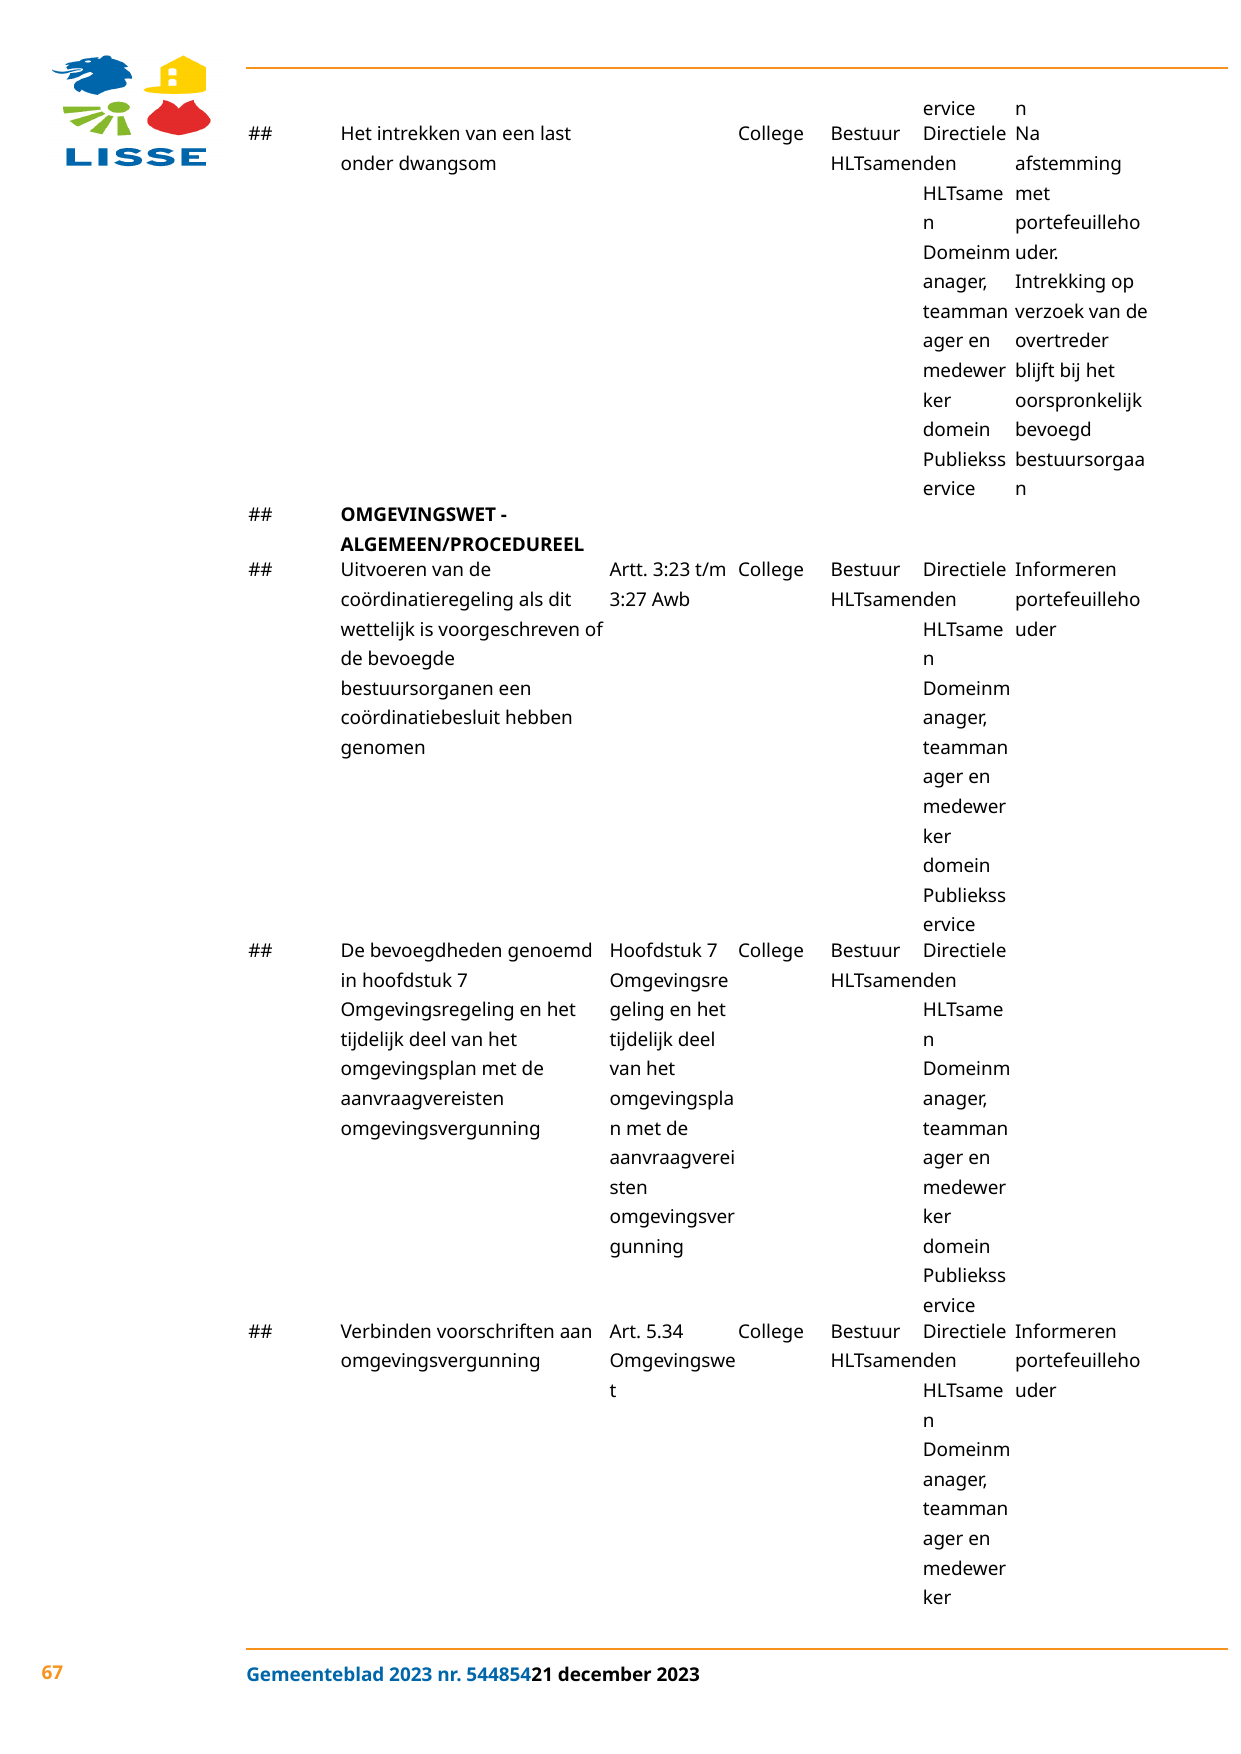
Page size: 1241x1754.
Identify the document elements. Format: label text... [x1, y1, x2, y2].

table_cell Directieleden HLTsamen Domeinmanager, teammanager en medewerker domein Publieksservice [923, 121, 1015, 501]
table_cell ## [248, 121, 340, 501]
table_cell Artt. 3:23 t/m 3:27 Awb [609, 557, 738, 937]
table_cell Bestuur HLTsamen [830, 557, 923, 937]
table_cell Informeren portefeuillehouder [1015, 557, 1152, 937]
table_cell [340, 95, 609, 121]
table_cell Verbinden voorschriften aan omgevingsvergunning [340, 1318, 609, 1610]
table_cell Na afstemming met portefeuillehouder. Intrekking op verzoek van de overtreder blijft bij het oorspronkelijk bevoegd bestuursorgaan [1015, 121, 1152, 501]
table_cell n [1015, 95, 1152, 121]
table_cell [830, 501, 923, 557]
table_cell [609, 501, 738, 557]
table_cell Directieleden HLTsamen Domeinmanager, teammanager en medewerker domein Publieksservice [923, 557, 1015, 937]
table_cell Bestuur HLTsamen [830, 937, 923, 1318]
picture [41, 47, 231, 172]
table_cell OMGEVINGSWET - ALGEMEEN/PROCEDUREEL [340, 501, 609, 557]
table_cell De bevoegdheden genoemd in hoofdstuk 7 Omgevingsregeling en het tijdelijk deel van het omgevingsplan met de aanvraagvereisten omgevingsvergunning [340, 937, 609, 1318]
table_cell [923, 501, 1015, 557]
table_cell Art. 5.34 Omgevingswet [609, 1318, 738, 1610]
table_cell College [738, 121, 830, 501]
table_cell Directieleden HLTsamen Domeinmanager, teammanager en medewerker [923, 1318, 1015, 1610]
table_cell Uitvoeren van de coördinatieregeling als dit wettelijk is voorgeschreven of de bevoegde bestuursorganen een coördinatiebesluit hebben genomen [340, 557, 609, 937]
table_cell College [738, 937, 830, 1318]
table_cell ## [248, 1318, 340, 1610]
table_cell College [738, 1318, 830, 1610]
table_cell [248, 95, 340, 121]
table_cell [738, 501, 830, 557]
table_cell Hoofdstuk 7 Omgevingsregeling en het tijdelijk deel van het omgevingsplan met de aanvraagvereisten omgevingsvergunning [609, 937, 738, 1318]
table_cell Bestuur HLTsamen [830, 1318, 923, 1610]
table_cell [1015, 937, 1152, 1318]
table_cell [738, 95, 830, 121]
table_cell ## [248, 937, 340, 1318]
table_cell Bestuur HLTsamen [830, 121, 923, 501]
table_cell [830, 95, 923, 121]
table_cell ## [248, 557, 340, 937]
table_cell Informeren portefeuillehouder [1015, 1318, 1152, 1610]
table_cell Directieleden HLTsamen Domeinmanager, teammanager en medewerker domein Publieksservice [923, 937, 1015, 1318]
table_cell [609, 121, 738, 501]
table_cell [1015, 501, 1152, 557]
table_cell ## [248, 501, 340, 557]
table_cell Het intrekken van een last onder dwangsom [340, 121, 609, 501]
table_cell College [738, 557, 830, 937]
table_cell ervice [923, 95, 1015, 121]
table_cell [609, 95, 738, 121]
